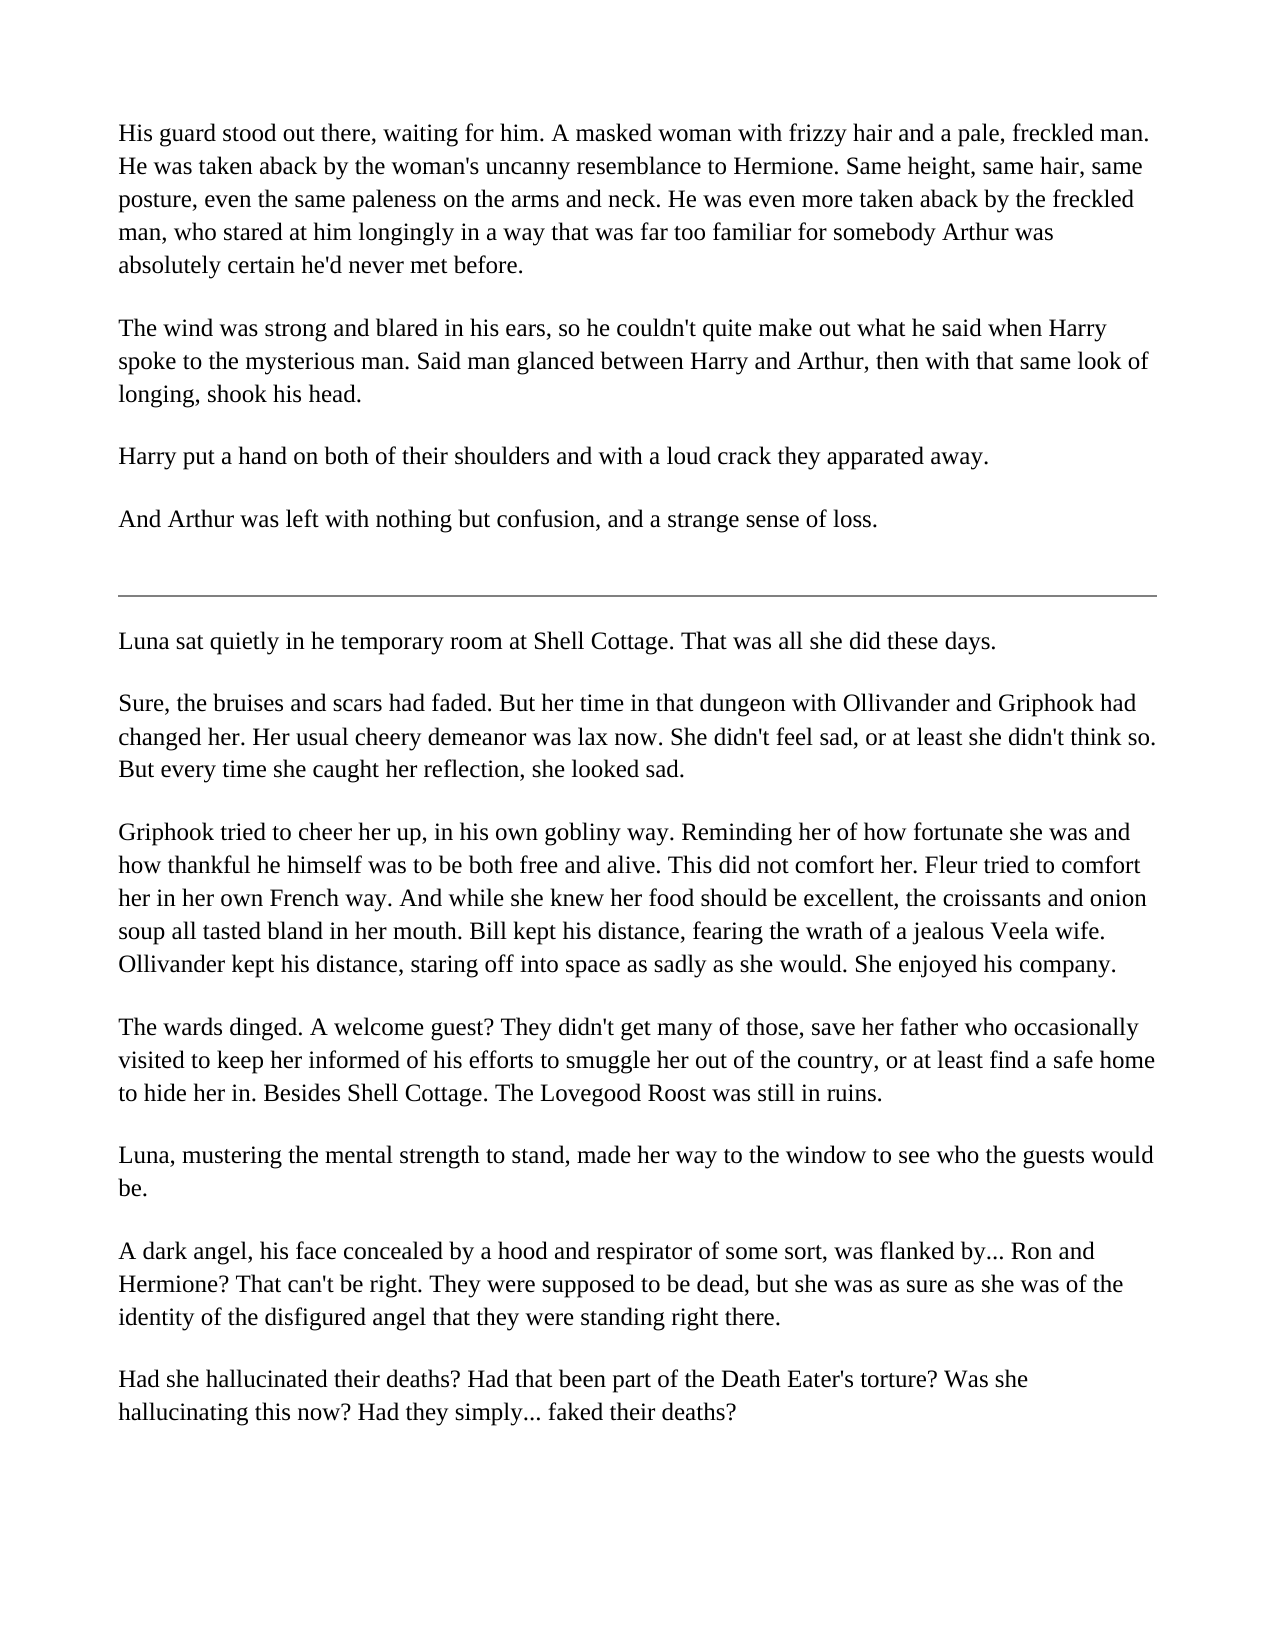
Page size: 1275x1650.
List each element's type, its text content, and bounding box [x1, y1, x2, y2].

text His guard stood out there, waiting for him. A masked woman with frizzy hair and a pale, freckled man. He was taken aback by the woman's uncanny resemblance to Hermione. Same height, same hair, same posture, even the same paleness on the arms and neck. He was even more taken aback by the freckled man, who stared at him longingly in a way that was far too familiar for somebody Arthur was absolutely certain he'd never met before. [118, 118, 1157, 279]
text Luna sat quietly in he temporary room at Shell Cottage. That was all she did these days. [118, 626, 1157, 655]
text Sure, the bruises and scars had faded. But her time in that dungeon with Ollivander and Griphook had changed her. Her usual cheery demeanor was lax now. She didn't feel sad, or at least she didn't think so. But every time she caught her reflection, she looked sad. [118, 688, 1157, 783]
text Griphook tried to cheer her up, in his own gobliny way. Reminding her of how fortunate she was and how thankful he himself was to be both free and alive. This did not comfort her. Fleur tried to comfort her in her own French way. And while she knew her food should be excellent, the croissants and onion soup all tasted bland in her mouth. Bill kept his distance, fearing the wrath of a jealous Veela wife. Ollivander kept his distance, staring off into space as sadly as she would. She enjoyed his company. [118, 817, 1157, 978]
text Harry put a hand on both of their shoulders and with a loud crack they apparated away. [118, 441, 1157, 470]
text A dark angel, his face concealed by a hood and respirator of some sort, was flanked by... Ron and Hermione? That can't be right. They were supposed to be dead, but she was as sure as she was of the identity of the disfigured angel that they were standing right there. [118, 1236, 1157, 1331]
text The wind was strong and blared in his ears, so he couldn't quite make out what he said when Harry spoke to the mysterious man. Said man glanced between Harry and Arthur, then with that same look of longing, shook his head. [118, 313, 1157, 407]
text Luna, mustering the mental strength to stand, made her way to the window to see who the guests would be. [118, 1140, 1157, 1202]
text And Arthur was left with nothing but confusion, and a strange sense of loss. [118, 504, 1157, 532]
text Had she hallucinated their deaths? Had that been part of the Death Eater's torture? Was she hallucinating this now? Had they simply... faked their deaths? [118, 1364, 1157, 1426]
text The wards dinged. A welcome guest? They didn't get many of those, save her father who occasionally visited to keep her informed of his efforts to smuggle her out of the country, or at least find a safe home to hide her in. Besides Shell Cottage. The Lovegood Roost was still in ruins. [118, 1012, 1157, 1106]
